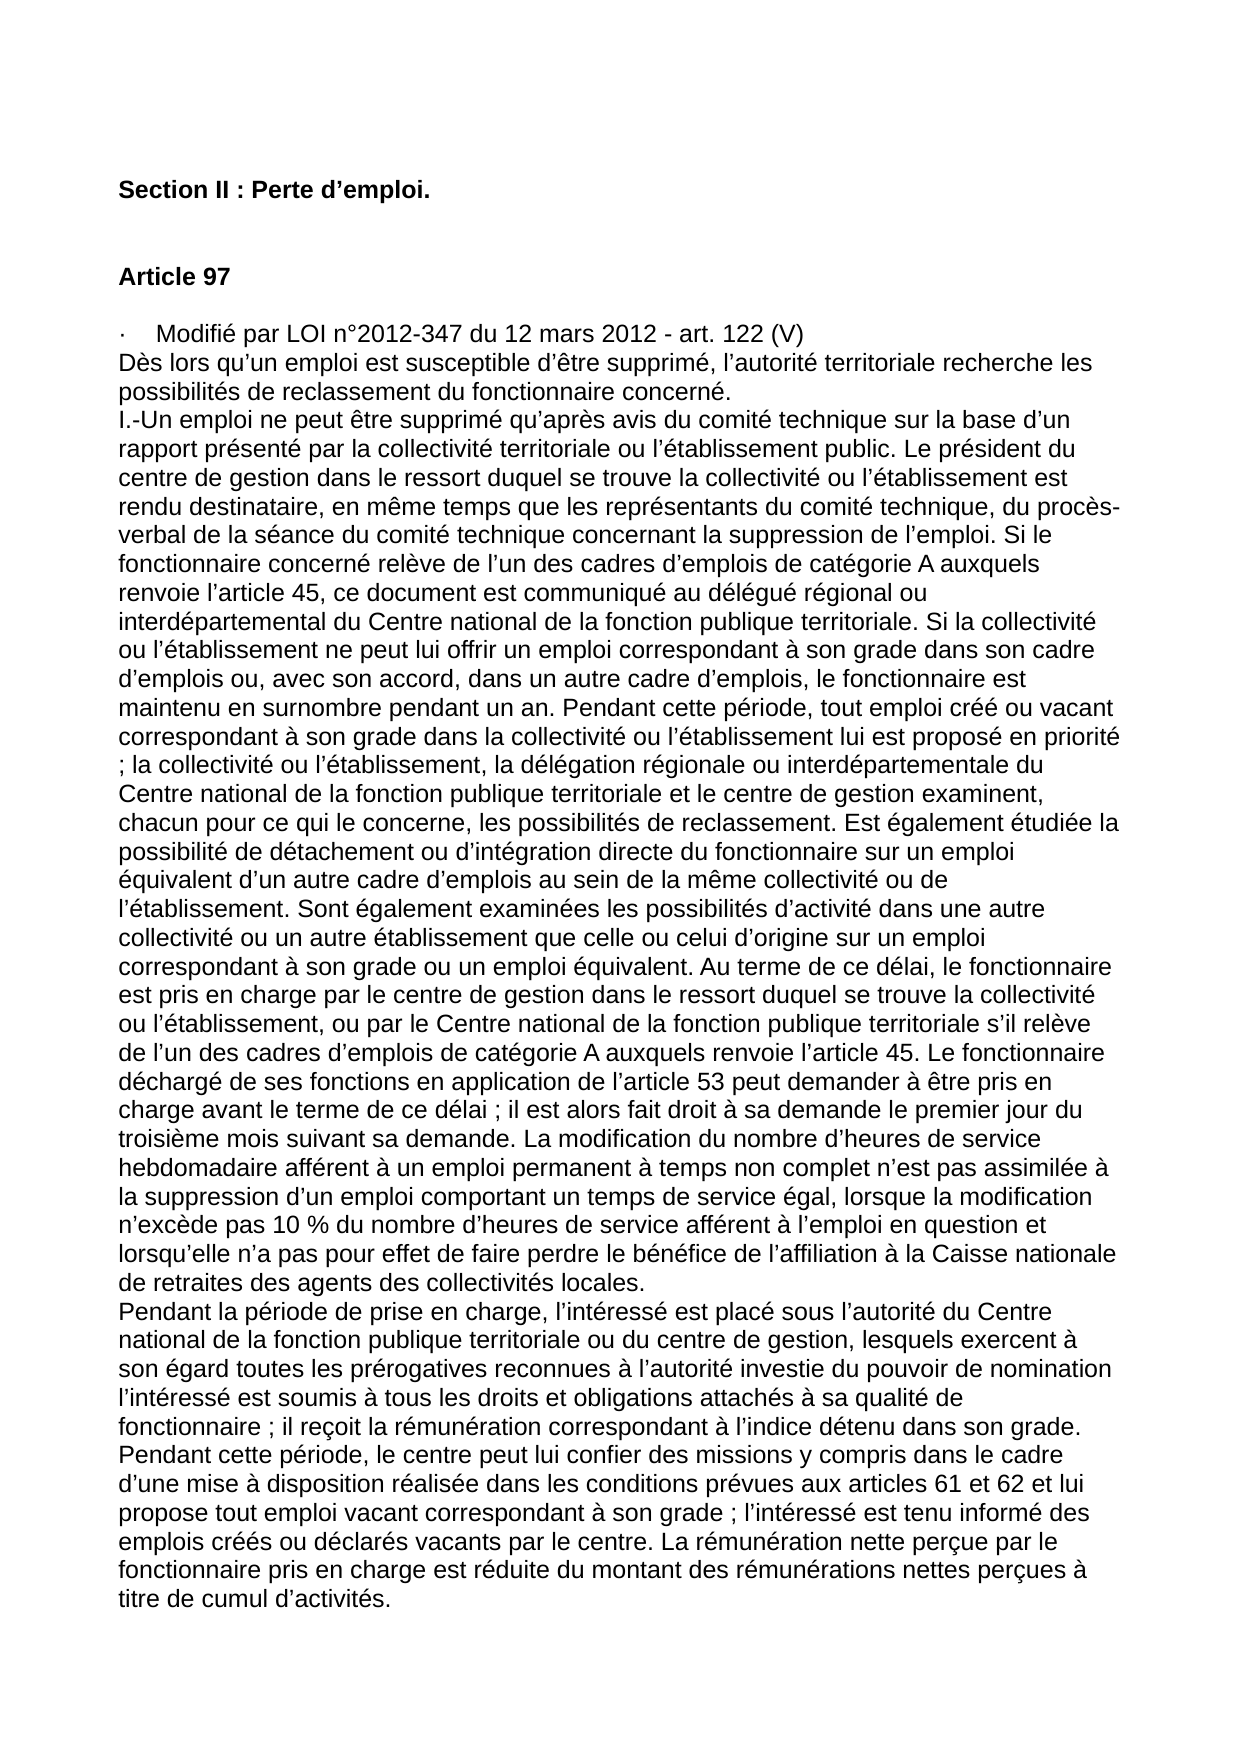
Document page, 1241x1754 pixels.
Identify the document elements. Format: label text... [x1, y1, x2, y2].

text Section II : Perte d’emploi. [118, 176, 1122, 204]
text Dès lors qu’un emploi est susceptible d’être supprimé, l’autorité territoriale recherche les possibilités de reclassement du fonctionnaire concerné. [118, 348, 1122, 406]
text Pendant la période de prise en charge, l’intéressé est placé sous l’autorité du Centre national de la fonction publique territoriale ou du centre de gestion, lesquels exercent à son égard toutes les prérogatives reconnues à l’autorité investie du pouvoir de nomination l’intéressé est soumis à tous les droits et obligations attachés à sa qualité de fonctionnaire ; il reçoit la rémunération correspondant à l’indice détenu dans son grade. Pendant cette période, le centre peut lui confier des missions y compris dans le cadre d’une mise à disposition réalisée dans les conditions prévues aux articles 61 et 62 et lui propose tout emploi vacant correspondant à son grade ; l’intéressé est tenu informé des emplois créés ou déclarés vacants par le centre. La rémunération nette perçue par le fonctionnaire pris en charge est réduite du montant des rémunérations nettes perçues à titre de cumul d’activités. [118, 1297, 1122, 1613]
text Article 97 [118, 262, 1122, 291]
text I.-Un emploi ne peut être supprimé qu’après avis du comité technique sur la base d’un rapport présenté par la collectivité territoriale ou l’établissement public. Le président du centre de gestion dans le ressort duquel se trouve la collectivité ou l’établissement est rendu destinataire, en même temps que les représentants du comité technique, du procès-verbal de la séance du comité technique concernant la suppression de l’emploi. Si le fonctionnaire concerné relève de l’un des cadres d’emplois de catégorie A auxquels renvoie l’article 45, ce document est communiqué au délégué régional ou interdépartemental du Centre national de la fonction publique territoriale. Si la collectivité ou l’établissement ne peut lui offrir un emploi correspondant à son grade dans son cadre d’emplois ou, avec son accord, dans un autre cadre d’emplois, le fonctionnaire est maintenu en surnombre pendant un an. Pendant cette période, tout emploi créé ou vacant correspondant à son grade dans la collectivité ou l’établissement lui est proposé en priorité ; la collectivité ou l’établissement, la délégation régionale ou interdépartementale du Centre national de la fonction publique territoriale et le centre de gestion examinent, chacun pour ce qui le concerne, les possibilités de reclassement. Est également étudiée la possibilité de détachement ou d’intégration directe du fonctionnaire sur un emploi équivalent d’un autre cadre d’emplois au sein de la même collectivité ou de l’établissement. Sont également examinées les possibilités d’activité dans une autre collectivité ou un autre établissement que celle ou celui d’origine sur un emploi correspondant à son grade ou un emploi équivalent. Au terme de ce délai, le fonctionnaire est pris en charge par le centre de gestion dans le ressort duquel se trouve la collectivité ou l’établissement, ou par le Centre national de la fonction publique territoriale s’il relève de l’un des cadres d’emplois de catégorie A auxquels renvoie l’article 45. Le fonctionnaire déchargé de ses fonctions en application de l’article 53 peut demander à être pris en charge avant le terme de ce délai ; il est alors fait droit à sa demande le premier jour du troisième mois suivant sa demande. La modification du nombre d’heures de service hebdomadaire afférent à un emploi permanent à temps non complet n’est pas assimilée à la suppression d’un emploi comportant un temps de service égal, lorsque la modification n’excède pas 10 % du nombre d’heures de service afférent à l’emploi en question et lorsqu’elle n’a pas pour effet de faire perdre le bénéfice de l’affiliation à la Caisse nationale de retraites des agents des collectivités locales. [118, 406, 1122, 1297]
list Modifié par LOI n°2012-347 du 12 mars 2012 - art. 122 (V) [118, 319, 1122, 348]
